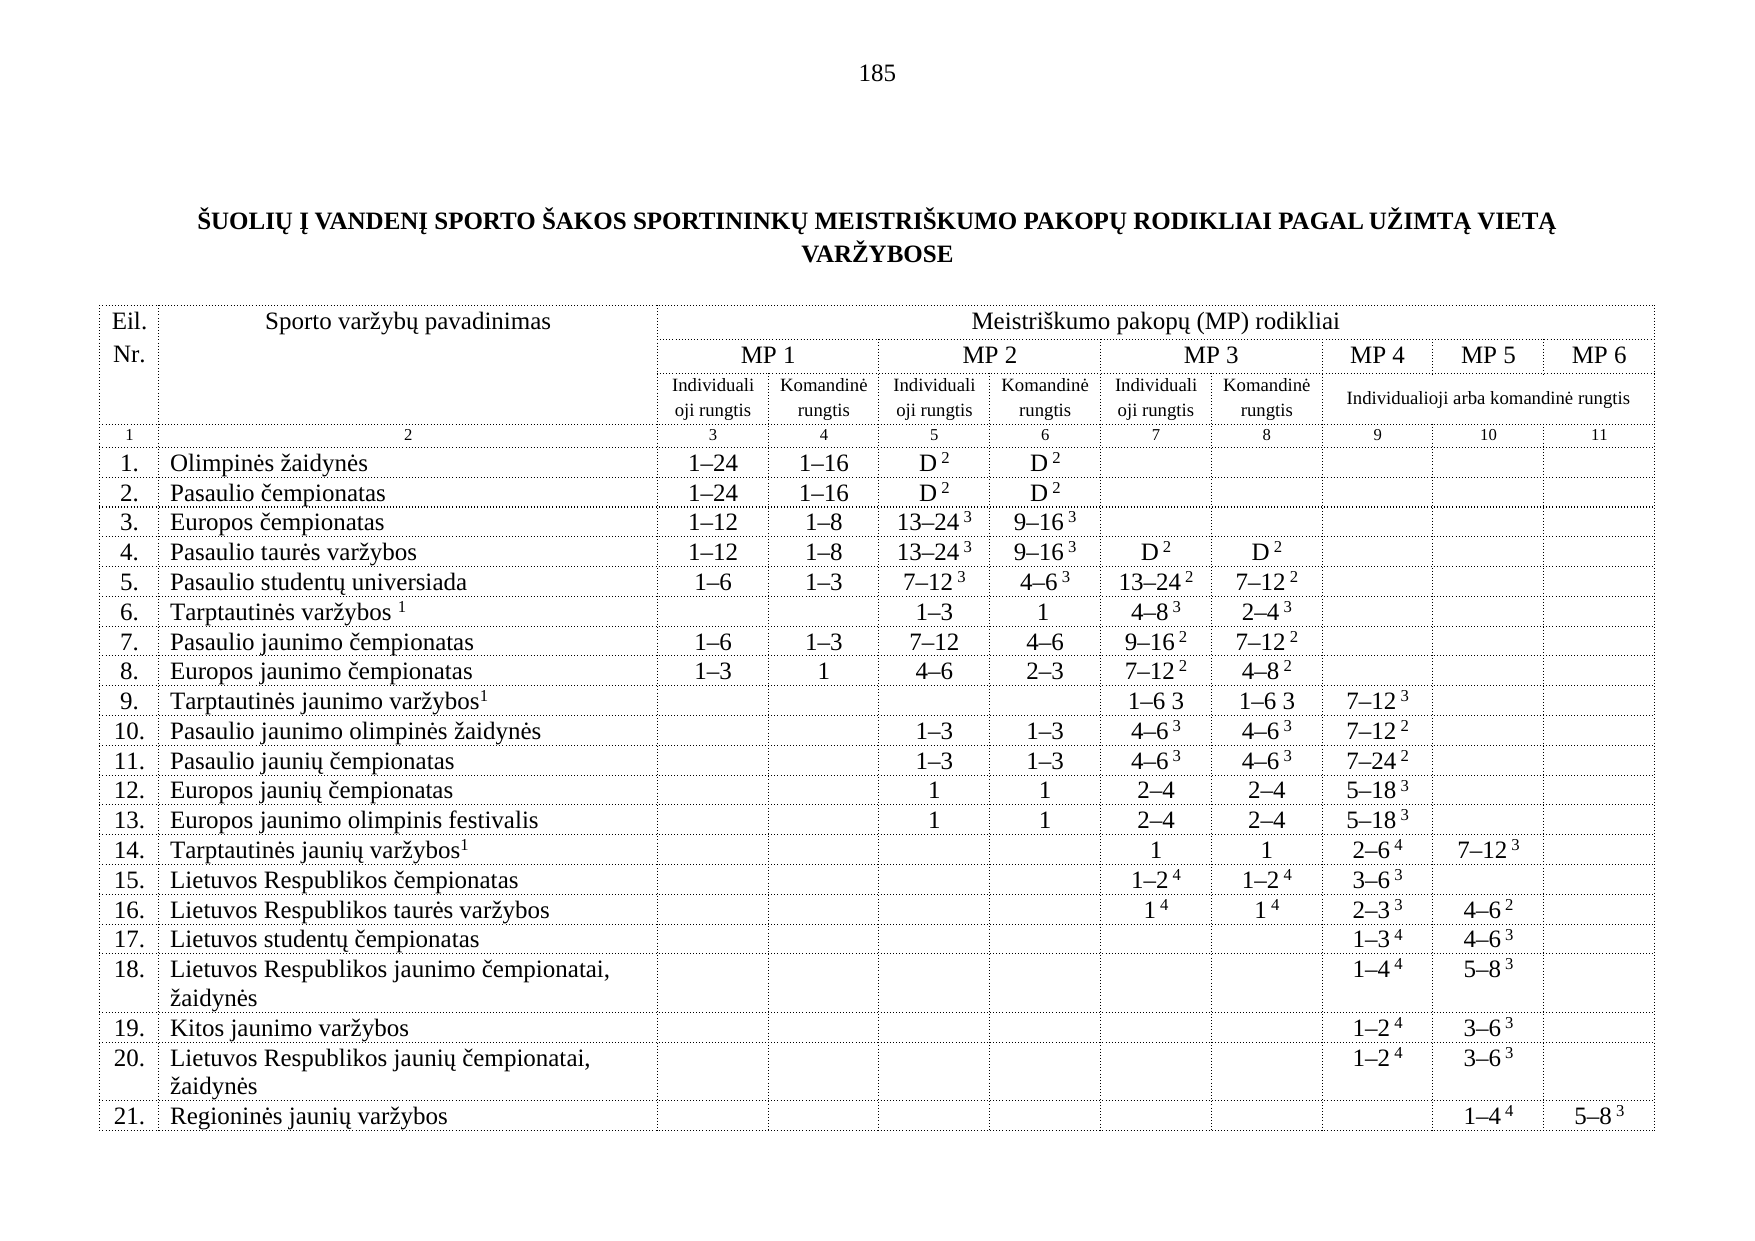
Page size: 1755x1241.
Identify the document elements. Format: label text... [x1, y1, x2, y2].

text ŠUOLIŲ Į VANDENĮ sporto šakos SPORTININKŲ MEISTRIŠKUMO PAKOPŲ RODIKLIAI PAGAL UŽIMTĄ VIETĄ VARŽYBOSE [118, 206, 1636, 268]
